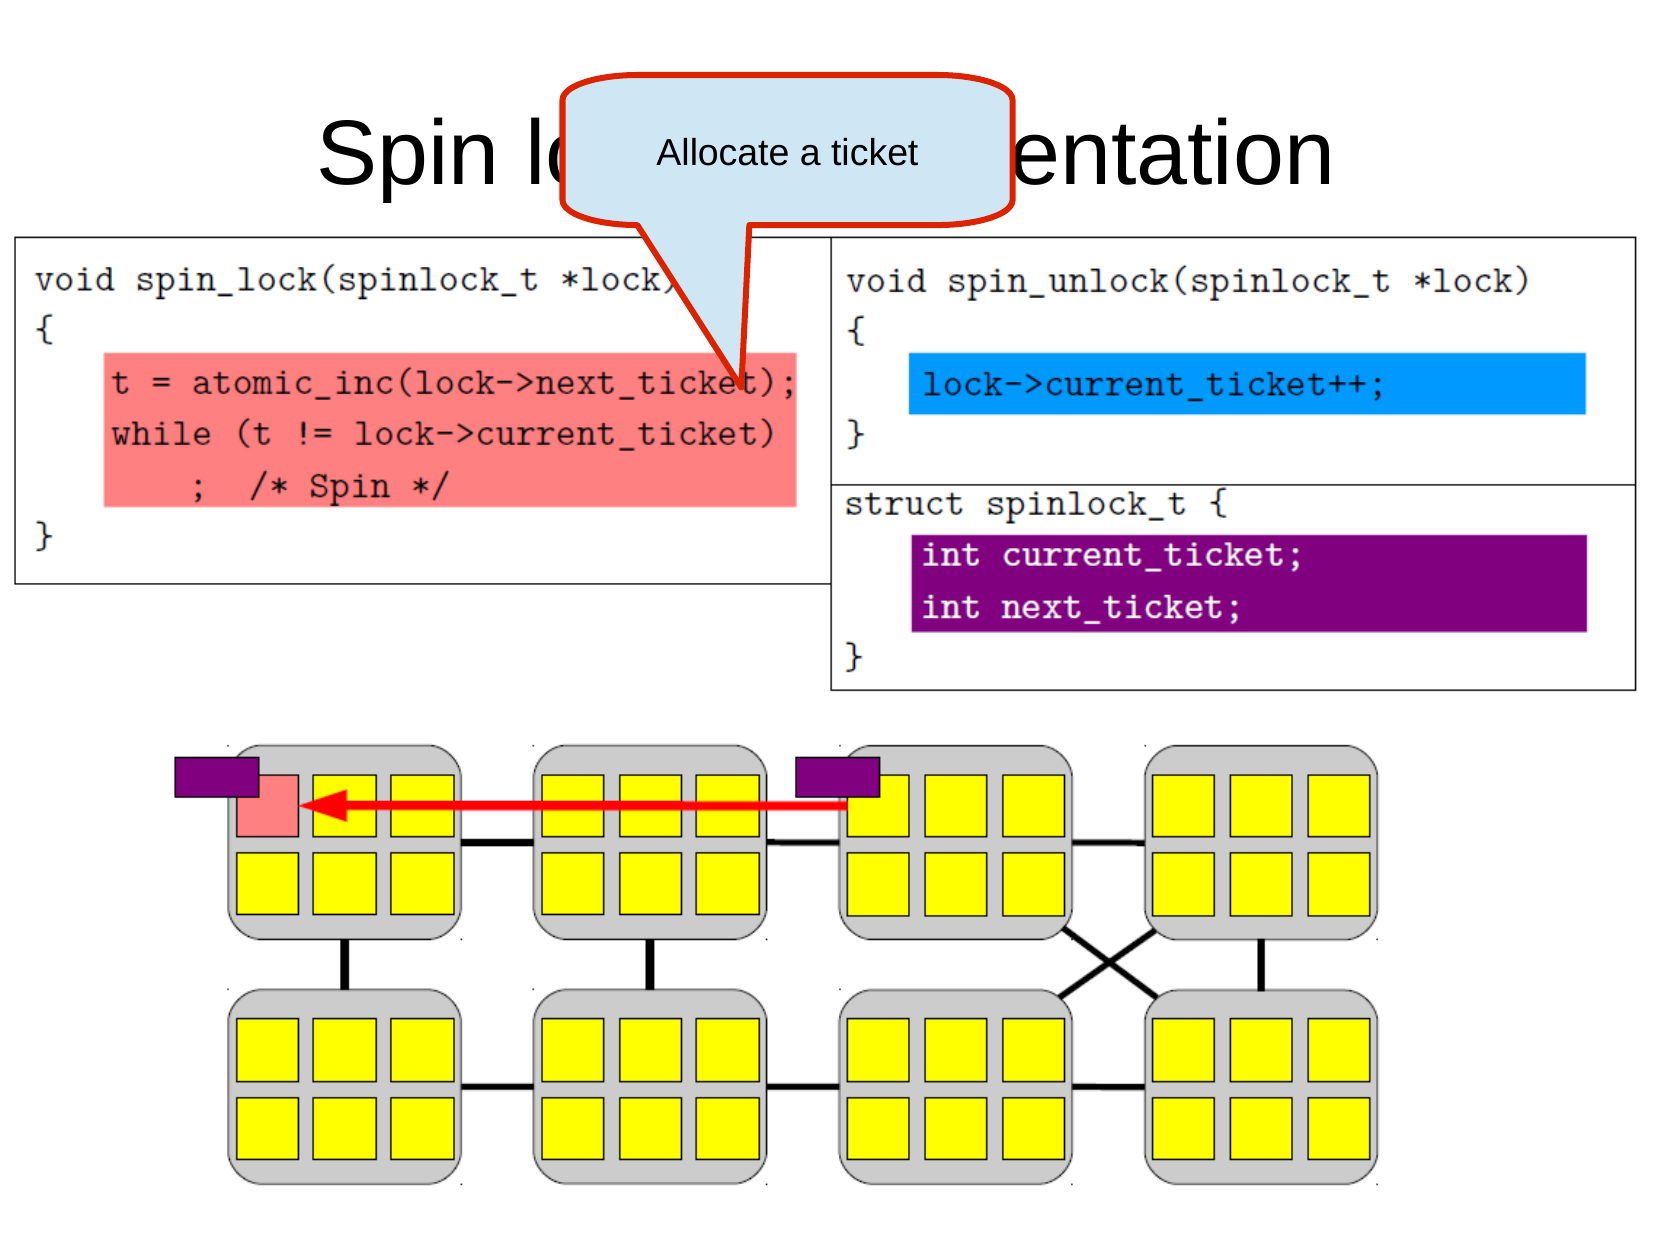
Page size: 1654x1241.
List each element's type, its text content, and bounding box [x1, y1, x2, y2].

text_box Allocate a ticket [562, 75, 1013, 388]
picture [0, 735, 1654, 1201]
title Spin lock implementation [82, 49, 1571, 215]
picture [0, 215, 1654, 713]
